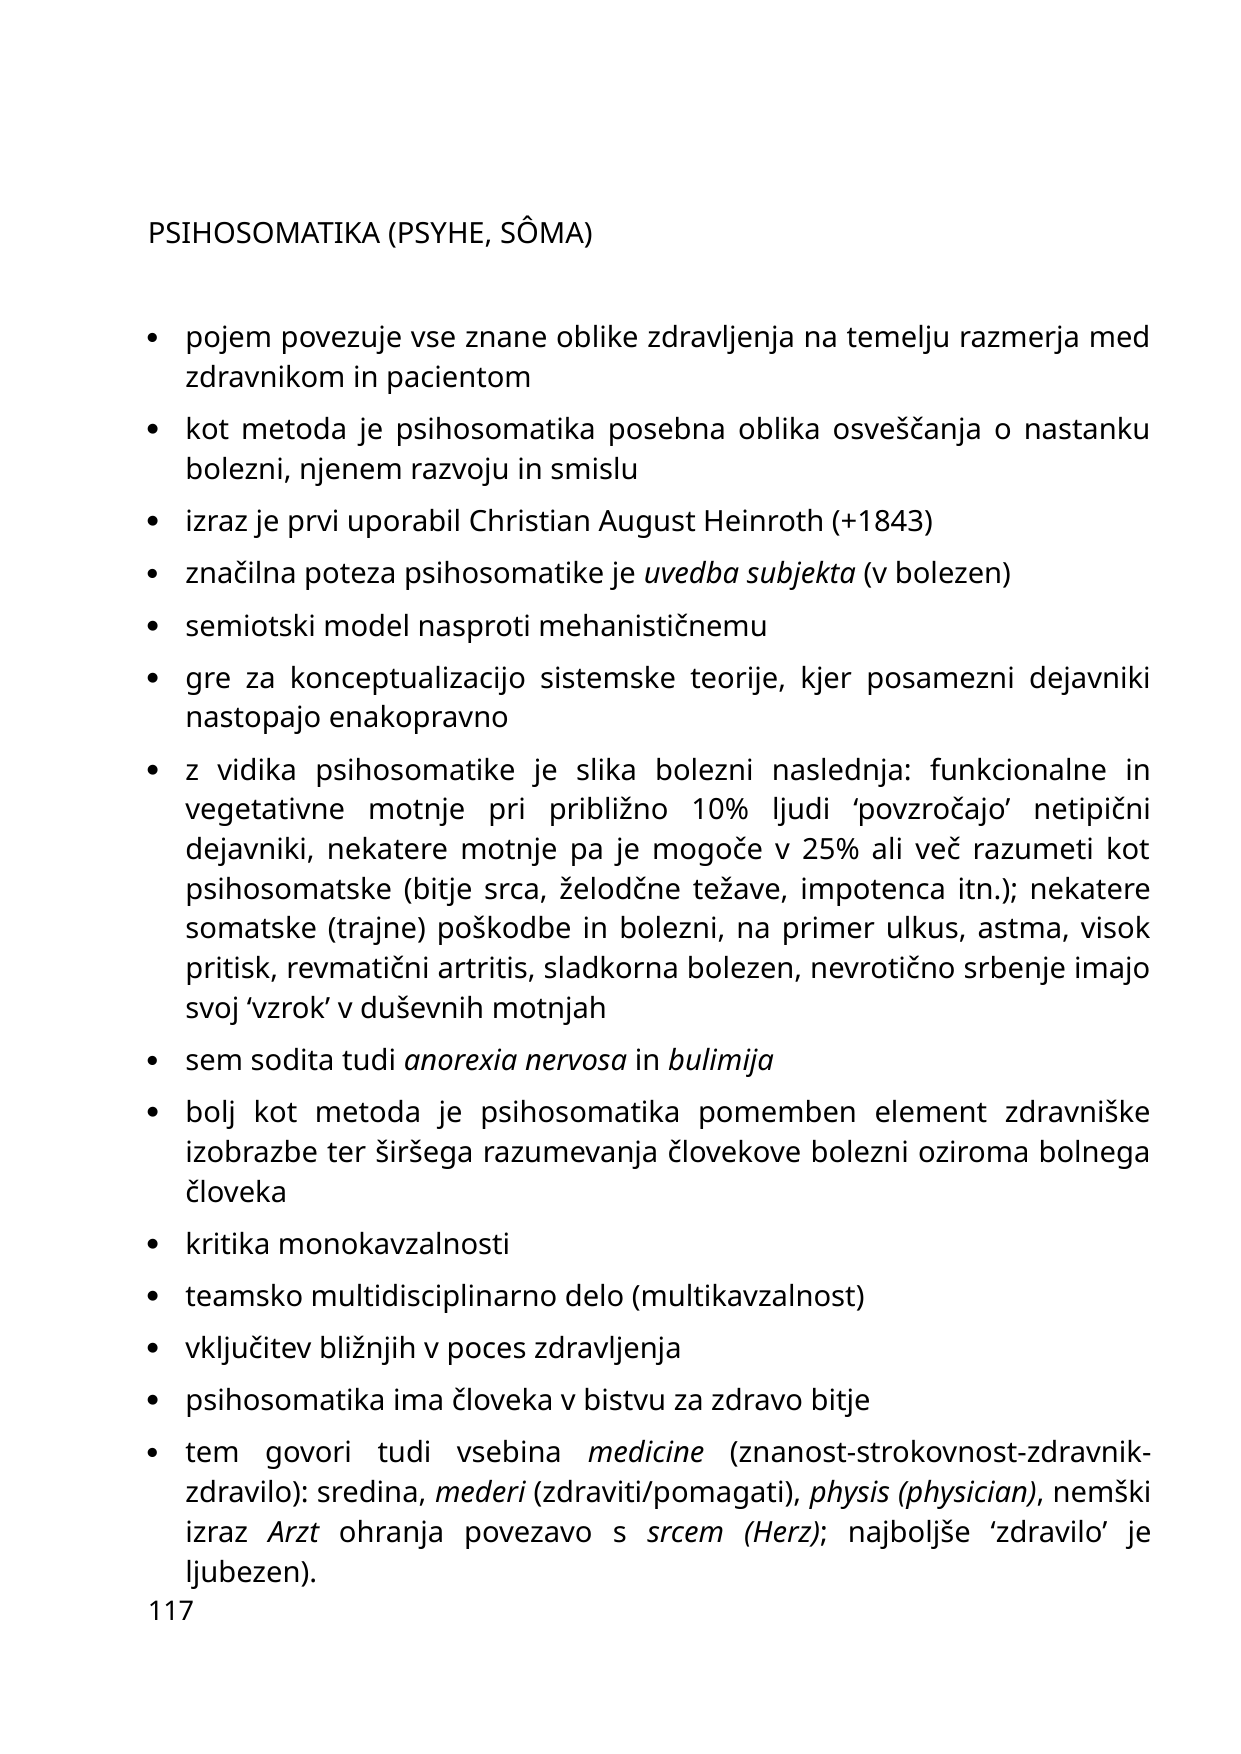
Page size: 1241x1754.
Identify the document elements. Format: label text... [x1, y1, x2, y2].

list pojem povezuje vse znane oblike zdravljenja na temelju razmerja med zdravnikom in pacientom [148, 317, 1152, 396]
list gre za konceptualizacijo sistemske teorije, kjer posamezni dejavniki nastopajo enakopravno [148, 657, 1152, 736]
list sem sodita tudi anorexia nervosa in bulimija [148, 1039, 1152, 1079]
subtitle psihosomatika (psyhe, sôma) [148, 212, 1152, 252]
list z vidika psihosomatike je slika bolezni naslednja: funkcionalne in vegetativne motnje pri približno 10% ljudi ‘povzročajo’ netipični dejavniki, nekatere motnje pa je mogoče v 25% ali več razumeti kot psihosomatske (bitje srca, želodčne težave, impotenca itn.); nekatere somatske (trajne) poškodbe in bolezni, na primer ulkus, astma, visok pritisk, revmatični artritis, sladkorna bolezen, nevrotično srbenje imajo svoj ‘vzrok’ v duševnih motnjah [148, 749, 1152, 1027]
list psihosomatika ima človeka v bistvu za zdravo bitje [148, 1379, 1152, 1419]
list kot metoda je psihosomatika posebna oblika osveščanja o nastanku bolezni, njenem razvoju in smislu [148, 409, 1152, 488]
list bolj kot metoda je psihosomatika pomemben element zdravniške izobrazbe ter širšega razumevanja človekove bolezni oziroma bolnega človeka [148, 1091, 1152, 1211]
list teamsko multidisciplinarno delo (multikavzalnost) [148, 1275, 1152, 1315]
list vključitev bližnjih v poces zdravljenja [148, 1327, 1152, 1367]
list tem govori tudi vsebina medicine (znanost-strokovnost-zdravnik-zdravilo): sredina, mederi (zdraviti/pomagati), physis (physician), nemški izraz Arzt ohranja povezavo s srcem (Herz); najboljše ‘zdravilo’ je ljubezen). [148, 1432, 1152, 1591]
list izraz je prvi uporabil Christian August Heinroth (+1843) [148, 501, 1152, 540]
list značilna poteza psihosomatike je uvedba subjekta (v bolezen) [148, 553, 1152, 592]
list kritika monokavzalnosti [148, 1223, 1152, 1263]
list semiotski model nasproti mehanističnemu [148, 605, 1152, 644]
